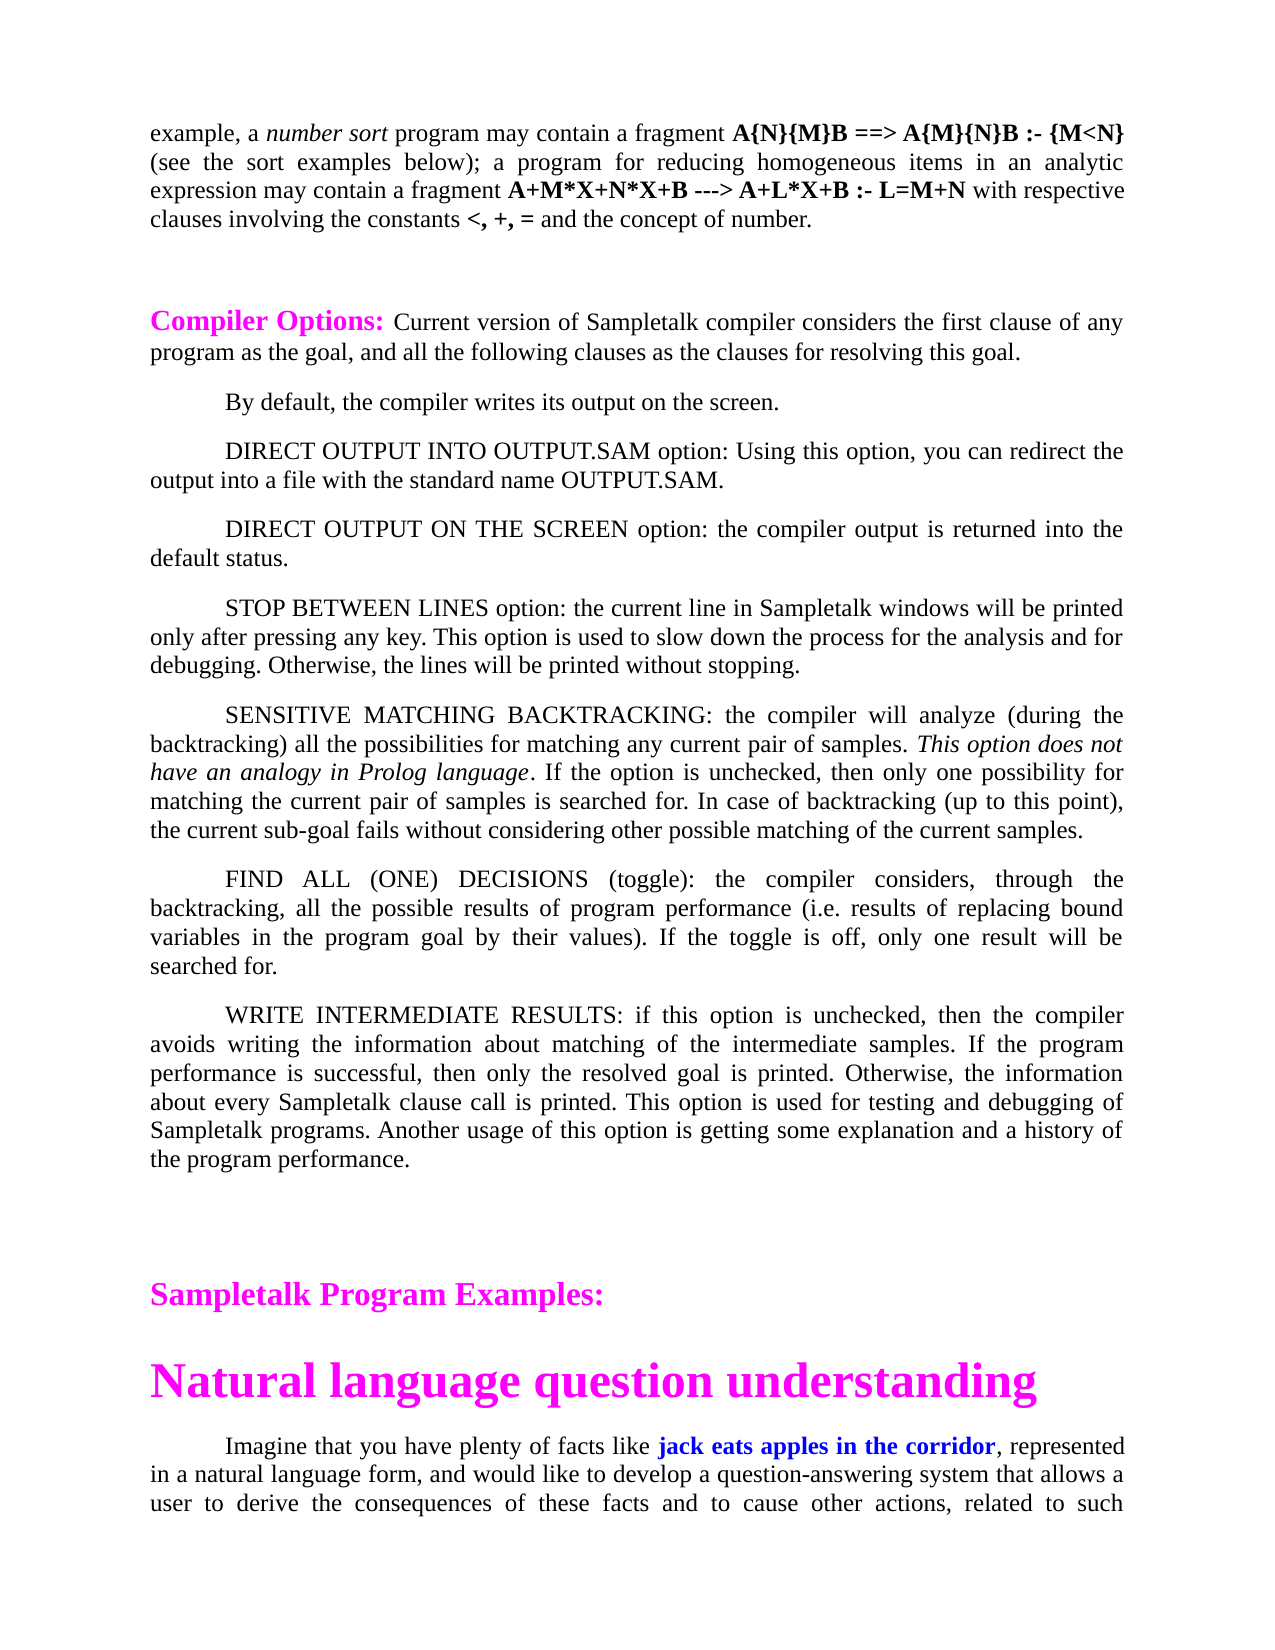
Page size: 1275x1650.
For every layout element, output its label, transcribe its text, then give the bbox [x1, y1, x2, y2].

text FIND ALL (ONE) DECISIONS (toggle): the compiler considers, through the backtracking, all the possible results of program performance (i.e. results of replacing bound variables in the program goal by their values). If the toggle is off, only one result will be searched for. [150, 864, 1125, 979]
subtitle Sampletalk Program Examples: [150, 1274, 1125, 1313]
text Compiler Options: Current version of Sampletalk compiler considers the first clause of any program as the goal, and all the following clauses as the clauses for resolving this goal. [150, 303, 1125, 366]
text DIRECT OUTPUT INTO OUTPUT.SAM option: Using this option, you can redirect the output into a file with the standard name OUTPUT.SAM. [150, 436, 1125, 494]
text STOP BETWEEN LINES option: the current line in Sampletalk windows will be printed only after pressing any key. This option is used to slow down the process for the analysis and for debugging. Otherwise, the lines will be printed without stopping. [150, 593, 1125, 679]
text example, a number sort program may contain a fragment A{N}{M}B ==> A{M}{N}B :- {M<N} (see the sort examples below); a program for reducing homogeneous items in an analytic expression may contain a fragment A+M*X+N*X+B ---> A+L*X+B :- L=M+N with respective clauses involving the constants <, +, = and the concept of number. [150, 118, 1125, 233]
text SENSITIVE MATCHING BACKTRACKING: the compiler will analyze (during the backtracking) all the possibilities for matching any current pair of samples. This option does not have an analogy in Prolog language. If the option is unchecked, then only one possibility for matching the current pair of samples is searched for. In case of backtracking (up to this point), the current sub-goal fails without considering other possible matching of the current samples. [150, 700, 1125, 844]
text By default, the compiler writes its output on the screen. [150, 387, 1125, 415]
text Imagine that you have plenty of facts like jack eats apples in the corridor, represented in a natural language form, and would like to develop a question-answering system that allows a user to derive the consequences of these facts and to cause other actions, related to such [150, 1431, 1125, 1517]
text DIRECT OUTPUT ON THE SCREEN option: the compiler output is returned into the default status. [150, 514, 1125, 572]
text WRITE INTERMEDIATE RESULTS: if this option is unchecked, then the compiler avoids writing the information about matching of the intermediate samples. If the program performance is successful, then only the resolved goal is printed. Otherwise, the information about every Sampletalk clause call is printed. This option is used for testing and debugging of Sampletalk programs. Another usage of this option is getting some explanation and a history of the program performance. [150, 1000, 1125, 1173]
subtitle Natural language question understanding [150, 1350, 1125, 1408]
